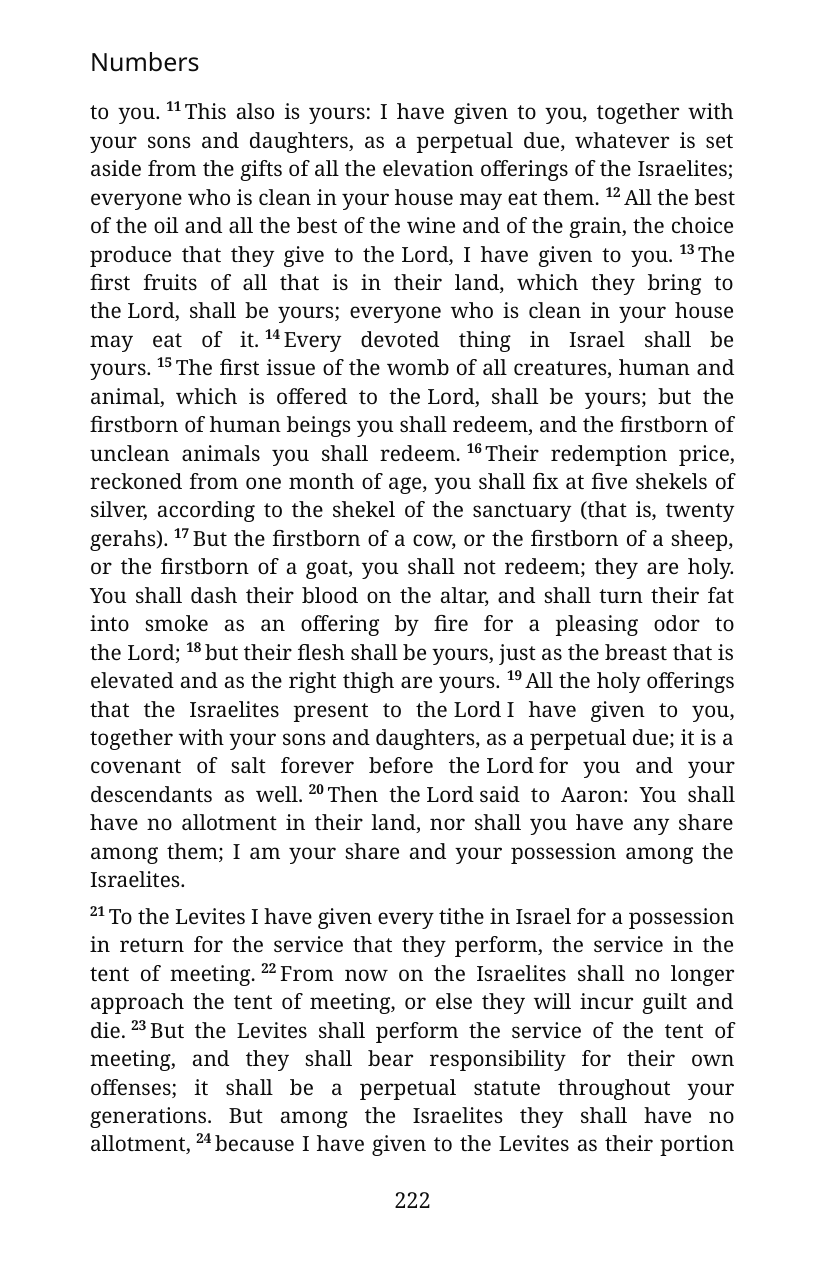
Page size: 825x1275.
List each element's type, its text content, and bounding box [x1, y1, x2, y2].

text to you. 11 This also is yours: I have given to you, together with your sons and daughters, as a perpetual due, whatever is set aside from the gifts of all the elevation offerings of the Israelites; everyone who is clean in your house may eat them. 12 All the best of the oil and all the best of the wine and of the grain, the choice produce that they give to the Lord, I have given to you. 13 The first fruits of all that is in their land, which they bring to the Lord, shall be yours; everyone who is clean in your house may eat of it. 14 Every devoted thing in Israel shall be yours. 15 The first issue of the womb of all creatures, human and animal, which is offered to the Lord, shall be yours; but the firstborn of human beings you shall redeem, and the firstborn of unclean animals you shall redeem. 16 Their redemption price, reckoned from one month of age, you shall fix at five shekels of silver, according to the shekel of the sanctuary (that is, twenty gerahs). 17 But the firstborn of a cow, or the firstborn of a sheep, or the firstborn of a goat, you shall not redeem; they are holy. You shall dash their blood on the altar, and shall turn their fat into smoke as an offering by fire for a pleasing odor to the Lord; 18 but their flesh shall be yours, just as the breast that is elevated and as the right thigh are yours. 19 All the holy offerings that the Israelites present to the Lord I have given to you, together with your sons and daughters, as a perpetual due; it is a covenant of salt forever before the Lord for you and your descendants as well. 20 Then the Lord said to Aaron: You shall have no allotment in their land, nor shall you have any share among them; I am your share and your possession among the Israelites. [90, 97, 735, 894]
text 21 To the Levites I have given every tithe in Israel for a possession in return for the service that they perform, the service in the tent of meeting. 22 From now on the Israelites shall no longer approach the tent of meeting, or else they will incur guilt and die. 23 But the Levites shall perform the service of the tent of meeting, and they shall bear responsibility for their own offenses; it shall be a perpetual statute throughout your generations. But among the Israelites they shall have no allotment, 24 because I have given to the Levites as their portion [90, 902, 735, 1158]
